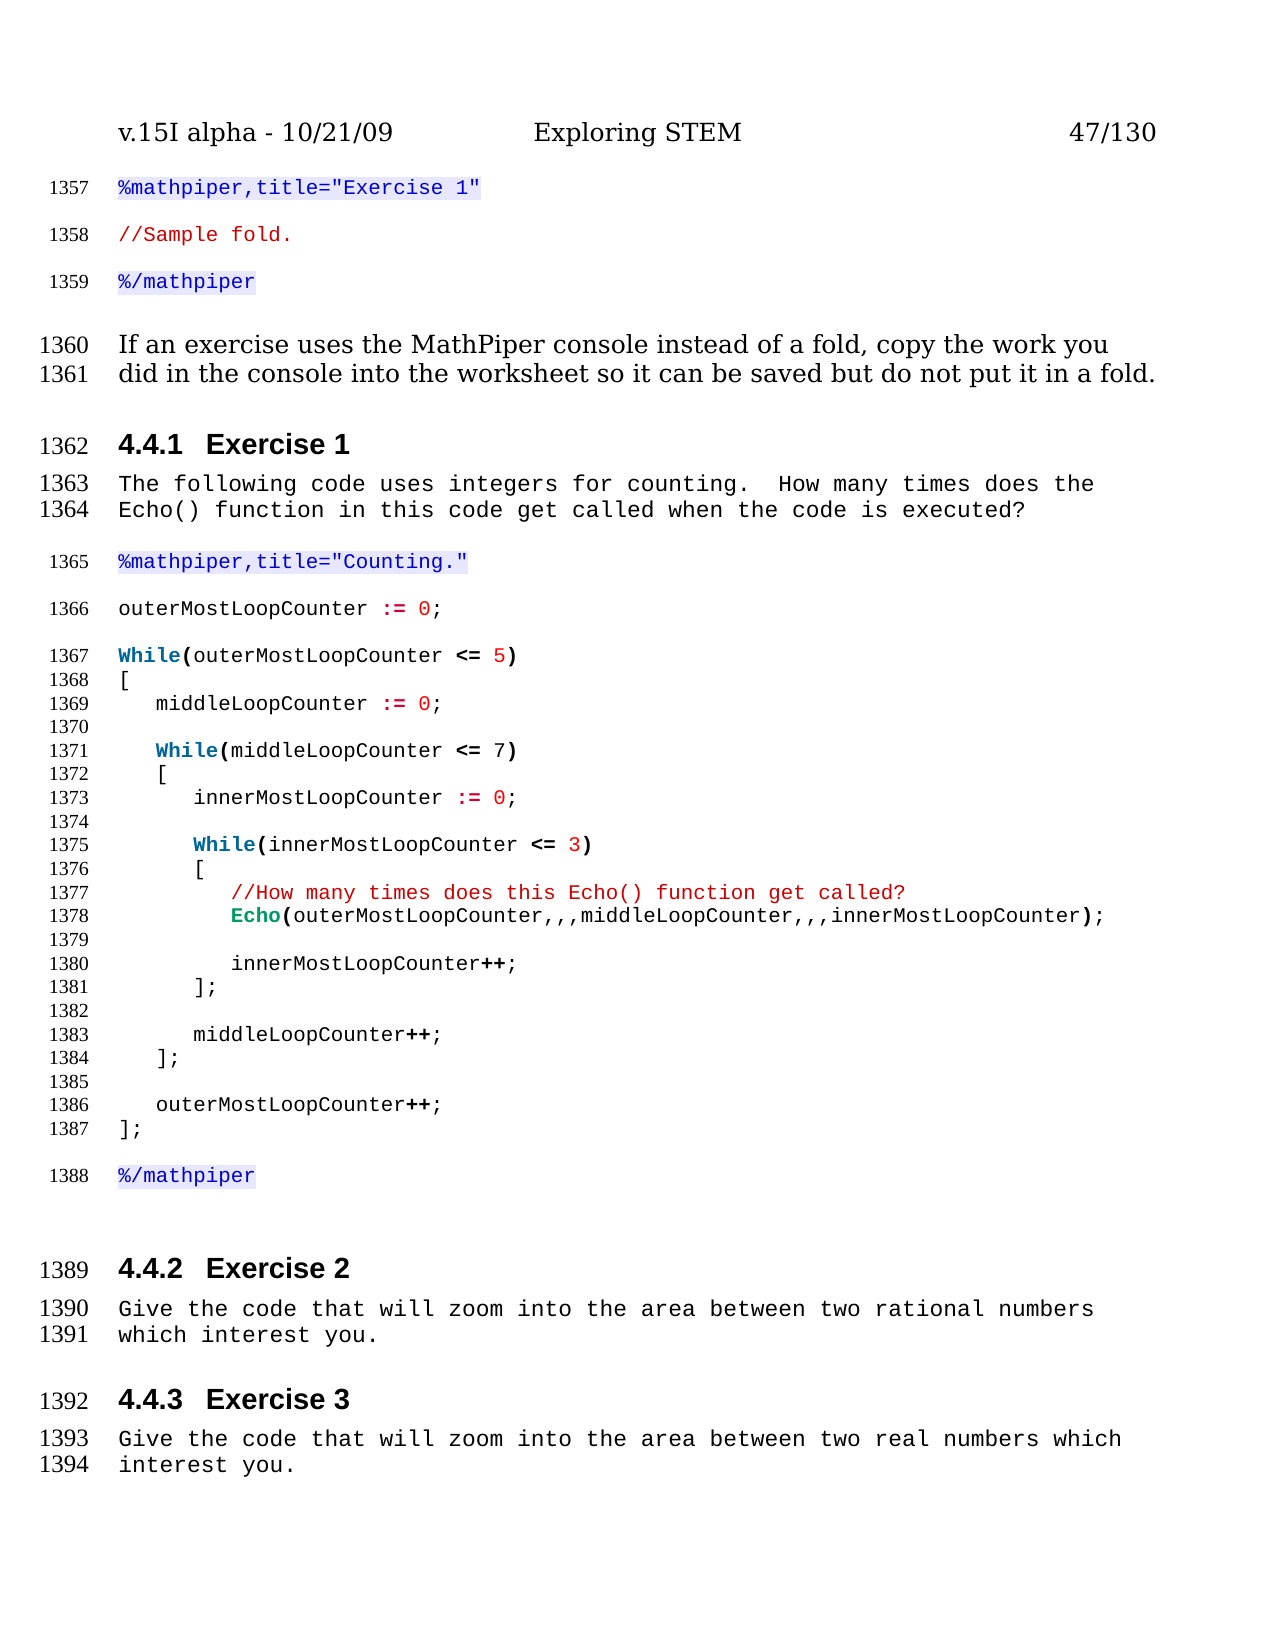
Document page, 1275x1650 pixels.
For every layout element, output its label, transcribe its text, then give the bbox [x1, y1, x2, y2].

text %/mathpiper [118, 1165, 1157, 1189]
text outerMostLoopCounter := 0; [118, 598, 1157, 622]
text [ [118, 858, 1157, 882]
subtitle Exercise 3 [118, 1382, 1157, 1416]
text outerMostLoopCounter++; [118, 1094, 1157, 1118]
subtitle Exercise 1 [118, 427, 1157, 461]
text Give the code that will zoom into the area between two real numbers which interest you. [118, 1427, 1157, 1479]
text %mathpiper,title="Counting." [118, 551, 1157, 574]
text While(innerMostLoopCounter <= 3) [118, 834, 1157, 858]
text innerMostLoopCounter++; [118, 953, 1157, 976]
subtitle Exercise 2 [118, 1252, 1157, 1285]
text If an exercise uses the MathPiper console instead of a fold, copy the work you did in the console into the worksheet so it can be saved but do not put it in a fold. [118, 330, 1157, 388]
text %/mathpiper [118, 271, 1157, 295]
text ]; [118, 1047, 1157, 1071]
text ]; [118, 1118, 1157, 1142]
text //How many times does this Echo() function get called? [118, 882, 1157, 905]
text While(outerMostLoopCounter <= 5) [118, 645, 1157, 669]
text Echo(outerMostLoopCounter,,,middleLoopCounter,,,innerMostLoopCounter); [118, 905, 1157, 929]
text innerMostLoopCounter := 0; [118, 787, 1157, 811]
text middleLoopCounter := 0; [118, 692, 1157, 716]
text The following code uses integers for counting. How many times does the Echo() function in this code get called when the code is executed? [118, 473, 1157, 525]
text %mathpiper,title="Exercise 1" [118, 177, 1157, 200]
text Give the code that will zoom into the area between two rational numbers which interest you. [118, 1297, 1157, 1349]
text [ [118, 669, 1157, 692]
text ]; [118, 976, 1157, 1000]
text middleLoopCounter++; [118, 1023, 1157, 1047]
text //Sample fold. [118, 224, 1157, 248]
text [ [118, 763, 1157, 787]
text While(middleLoopCounter <= 7) [118, 740, 1157, 763]
